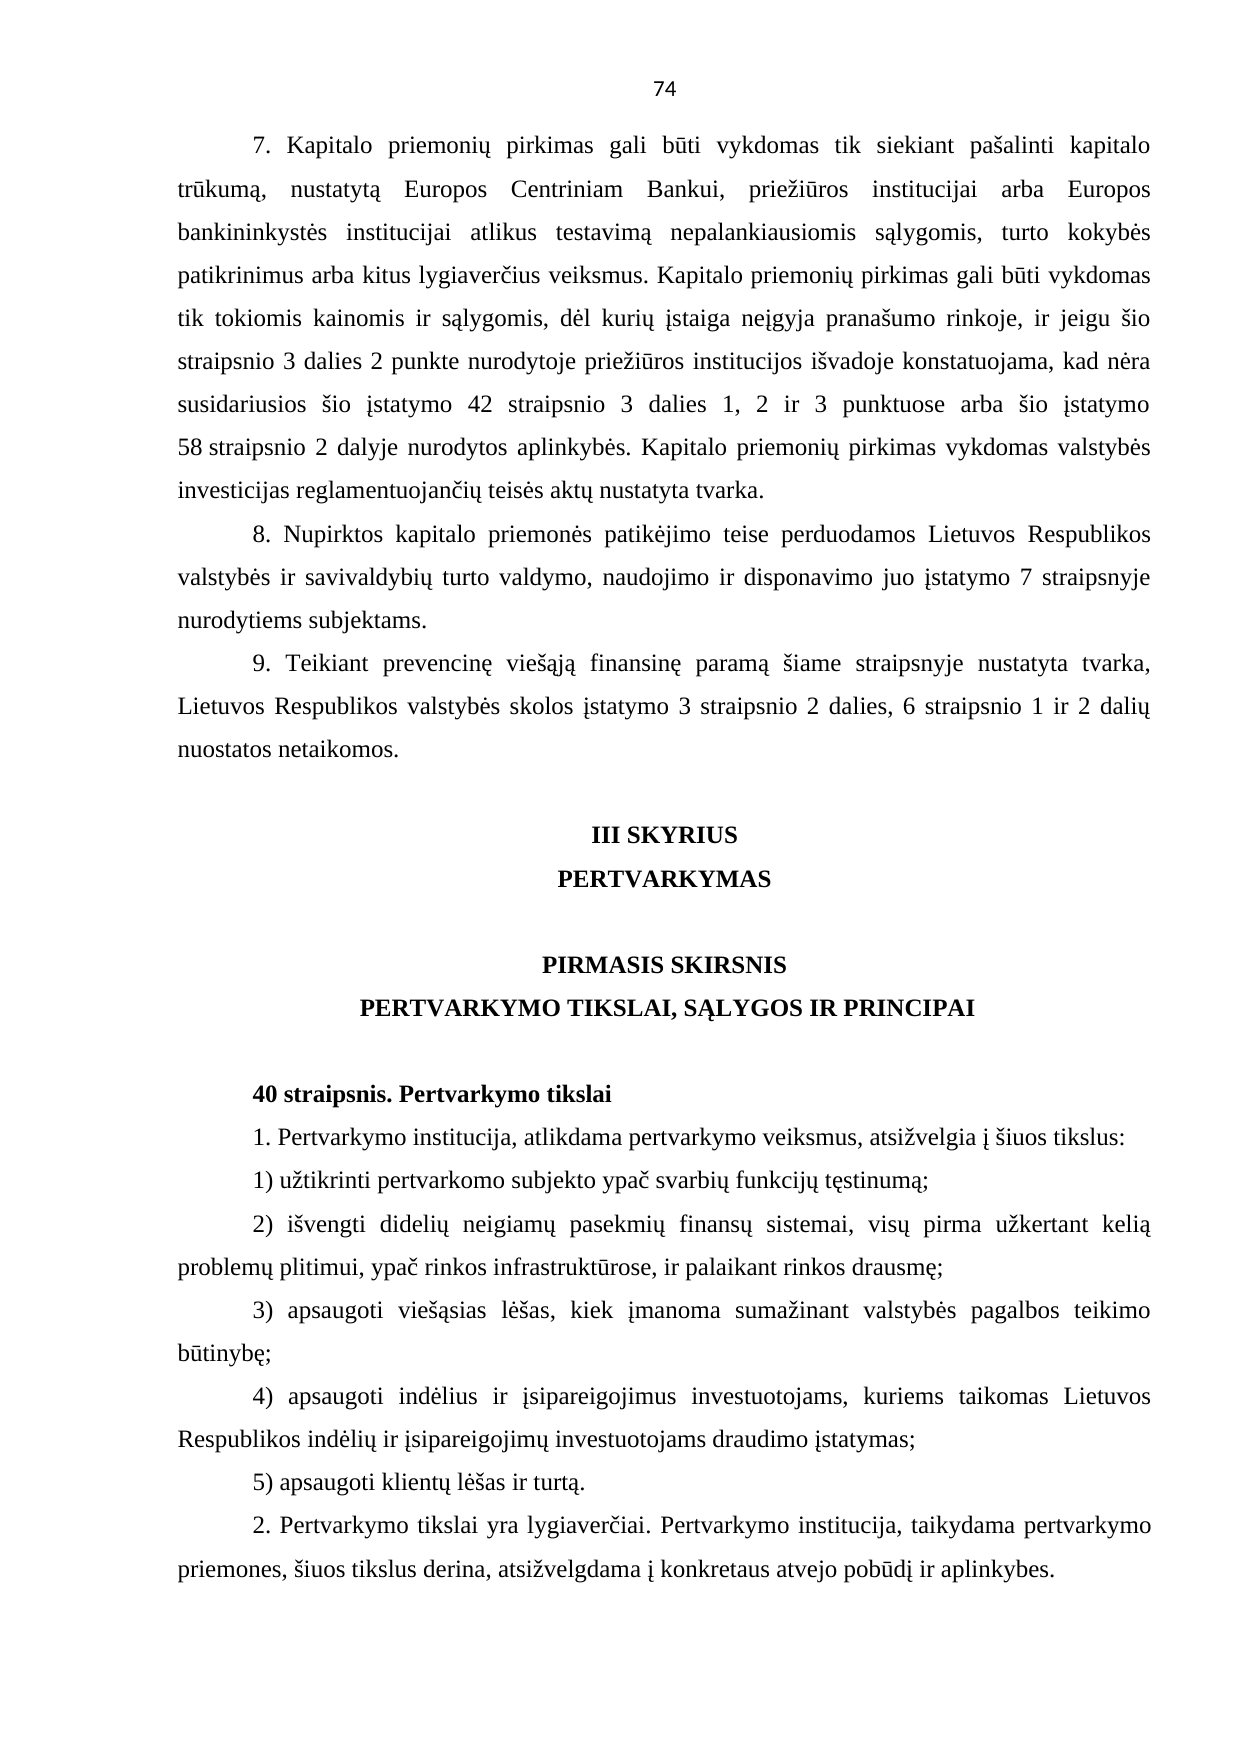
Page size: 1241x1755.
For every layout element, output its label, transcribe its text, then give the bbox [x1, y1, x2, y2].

text 3) apsaugoti viešąsias lėšas, kiek įmanoma sumažinant valstybės pagalbos teikimo būtinybę; [177, 1295, 1152, 1367]
text 4) apsaugoti indėlius ir įsipareigojimus investuotojams, kuriems taikomas Lietuvos Respublikos indėlių ir įsipareigojimų investuotojams draudimo įstatymas; [177, 1381, 1152, 1453]
text III SKYRIUS [177, 821, 1152, 849]
text 1. Pertvarkymo institucija, atlikdama pertvarkymo veiksmus, atsižvelgia į šiuos tikslus: [177, 1122, 1152, 1151]
text 2. Pertvarkymo tikslai yra lygiaverčiai. Pertvarkymo institucija, taikydama pertvarkymo priemones, šiuos tikslus derina, atsižvelgdama į konkretaus atvejo pobūdį ir aplinkybes. [177, 1511, 1152, 1582]
text PERTVARKYMO TIKSLAI, SĄLYGOS IR PRINCIPAI [177, 993, 1152, 1022]
text 8. Nupirktos kapitalo priemonės patikėjimo teise perduodamos Lietuvos Respublikos valstybės ir savivaldybių turto valdymo, naudojimo ir disponavimo juo įstatymo 7 straipsnyje nurodytiems subjektams. [177, 519, 1152, 634]
text 40 straipsnis. Pertvarkymo tikslai [177, 1079, 1152, 1108]
text PERTVARKYMAS [177, 864, 1152, 892]
text 2) išvengti didelių neigiamų pasekmių finansų sistemai, visų pirma užkertant kelią problemų plitimui, ypač rinkos infrastruktūrose, ir palaikant rinkos drausmę; [177, 1209, 1152, 1281]
text 5) apsaugoti klientų lėšas ir turtą. [177, 1467, 1152, 1496]
text 7. Kapitalo priemonių pirkimas gali būti vykdomas tik siekiant pašalinti kapitalo trūkumą, nustatytą Europos Centriniam Bankui, priežiūros institucijai arba Europos bankininkystės institucijai atlikus testavimą nepalankiausiomis sąlygomis, turto kokybės patikrinimus arba kitus lygiaverčius veiksmus. Kapitalo priemonių pirkimas gali būti vykdomas tik tokiomis kainomis ir sąlygomis, dėl kurių įstaiga neįgyja pranašumo rinkoje, ir jeigu šio straipsnio 3 dalies 2 punkte nurodytoje priežiūros institucijos išvadoje konstatuojama, kad nėra susidariusios šio įstatymo 42 straipsnio 3 dalies 1, 2 ir 3 punktuose arba šio įstatymo 58 straipsnio 2 dalyje nurodytos aplinkybės. Kapitalo priemonių pirkimas vykdomas valstybės investicijas reglamentuojančių teisės aktų nustatyta tvarka. [177, 131, 1152, 504]
text 9. Teikiant prevencinę viešąją finansinę paramą šiame straipsnyje nustatyta tvarka, Lietuvos Respublikos valstybės skolos įstatymo 3 straipsnio 2 dalies, 6 straipsnio 1 ir 2 dalių nuostatos netaikomos. [177, 648, 1152, 763]
text PIRMASIS SKIRSNIS [177, 950, 1152, 979]
text 1) užtikrinti pertvarkomo subjekto ypač svarbių funkcijų tęstinumą; [177, 1166, 1152, 1194]
